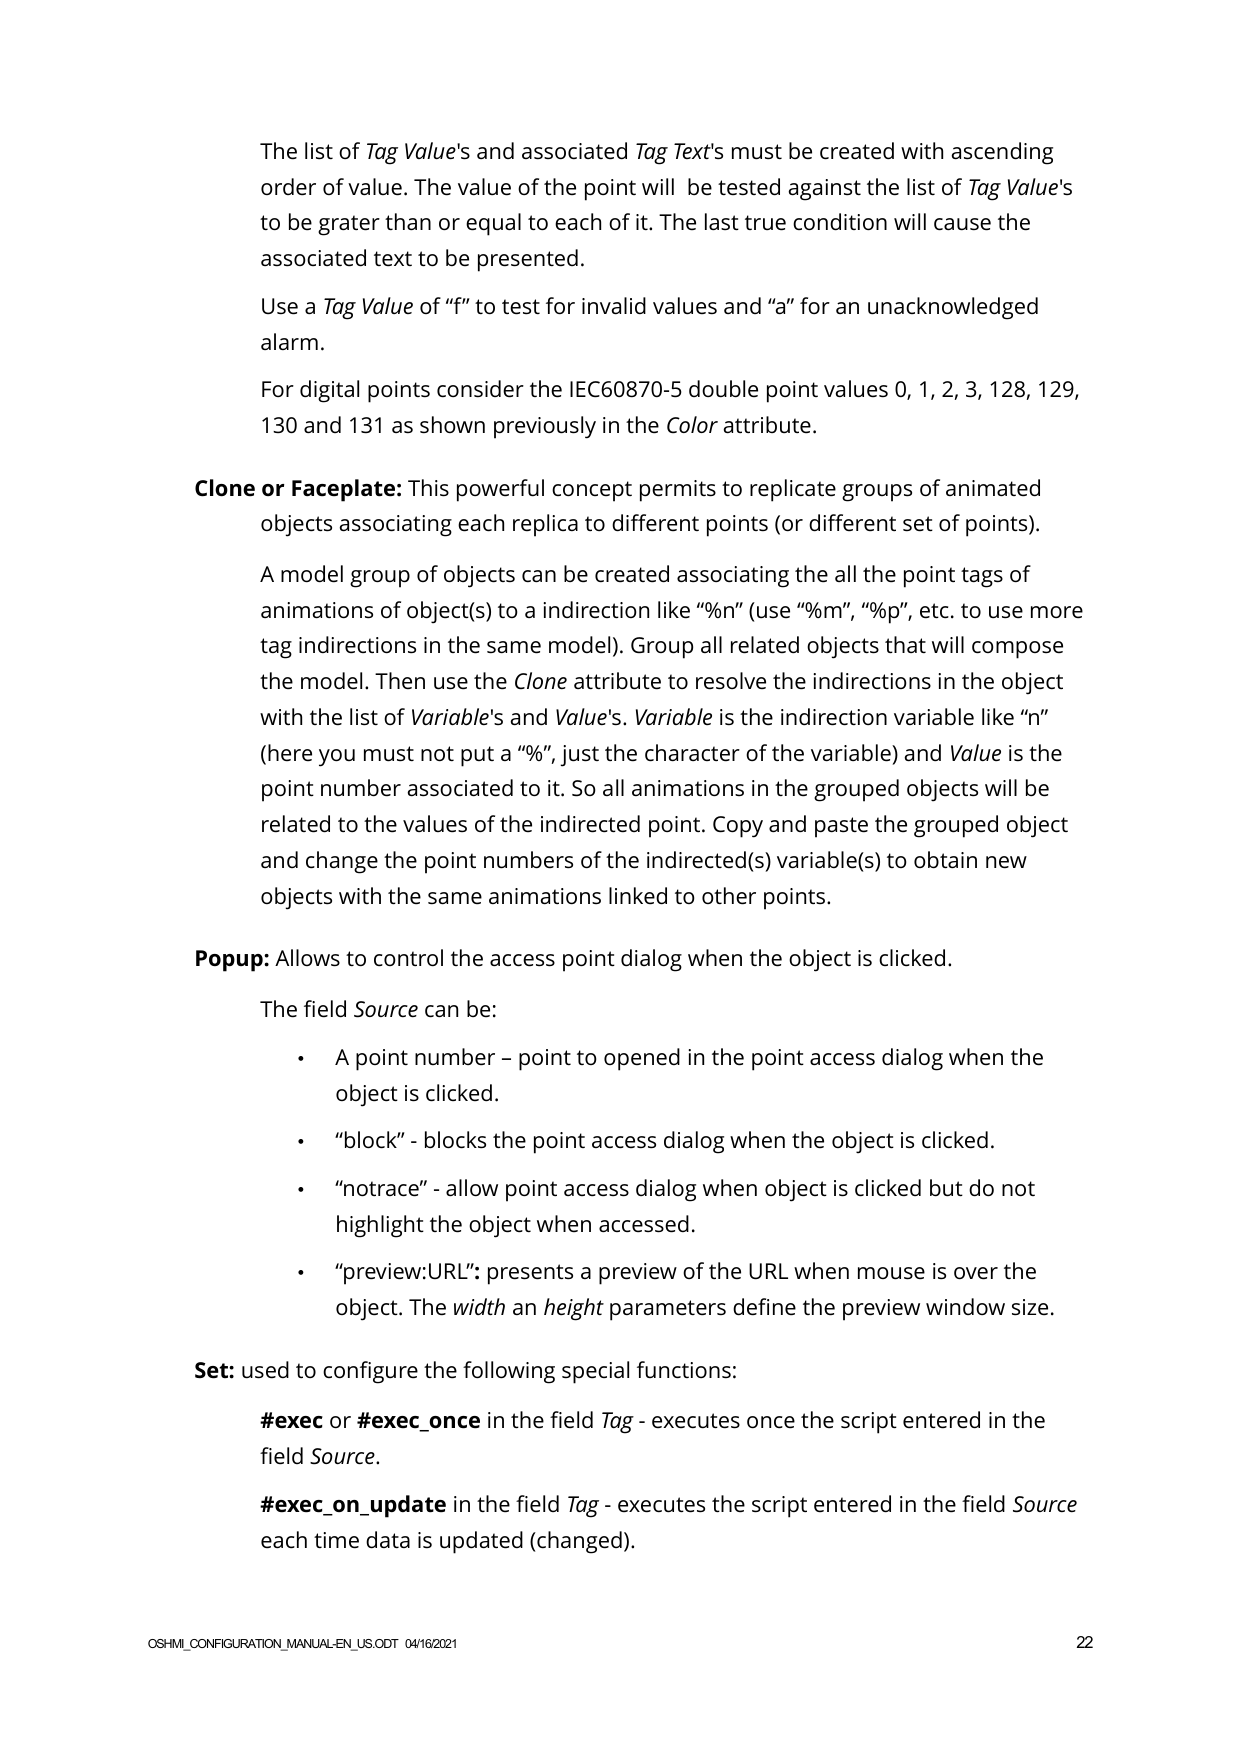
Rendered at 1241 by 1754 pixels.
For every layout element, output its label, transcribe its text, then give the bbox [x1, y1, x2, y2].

list A point number – point to opened in the point access dialog when the object is clicked. [298, 1042, 1093, 1107]
text The field Source can be: [260, 994, 1093, 1024]
text #exec_on_update in the field Tag - executes the script entered in the field Source each time data is updated (changed). [260, 1489, 1093, 1554]
text Set: used to configure the following special functions: [194, 1355, 1093, 1384]
text Popup: Allows to control the access point dialog when the object is clicked. [194, 943, 1093, 973]
text #exec or #exec_once in the field Tag - executes once the script entered in the field Source. [260, 1406, 1093, 1471]
list “preview:URL”: presents a preview of the URL when mouse is over the object. The width an height parameters define the preview window size. [298, 1256, 1093, 1322]
text Clone or Faceplate: This powerful concept permits to replicate groups of animated objects associating each replica to different points (or different set of points). [194, 473, 1093, 538]
text Use a Tag Value of “f” to test for invalid values and “a” for an unacknowledged alarm. [260, 291, 1093, 356]
text For digital points consider the IEC60870-5 double point values 0, 1, 2, 3, 128, 129, 130 and 131 as shown previously in the Color attribute. [260, 374, 1093, 440]
text A model group of objects can be created associating the all the point tags of animations of object(s) to a indirection like “%n” (use “%m”, “%p”, etc. to use more tag indirections in the same model). Group all related objects that will compose the model. Then use the Clone attribute to resolve the indirections in the object with the list of Variable's and Value's. Variable is the indirection variable like “n” (here you must not put a “%”, just the character of the variable) and Value is the point number associated to it. So all animations in the grouped objects will be related to the values of the indirected point. Copy and paste the grouped object and change the point numbers of the indirected(s) variable(s) to obtain new objects with the same animations linked to other points. [260, 559, 1093, 910]
list “block” - blocks the point access dialog when the object is clicked. [298, 1125, 1093, 1155]
list “notrace” - allow point access dialog when object is clicked but do not highlight the object when accessed. [298, 1173, 1093, 1238]
text The list of Tag Value's and associated Tag Text's must be created with ascending order of value. The value of the point will be tested against the list of Tag Value's to be grater than or equal to each of it. The last true condition will cause the associated text to be presented. [260, 136, 1093, 273]
